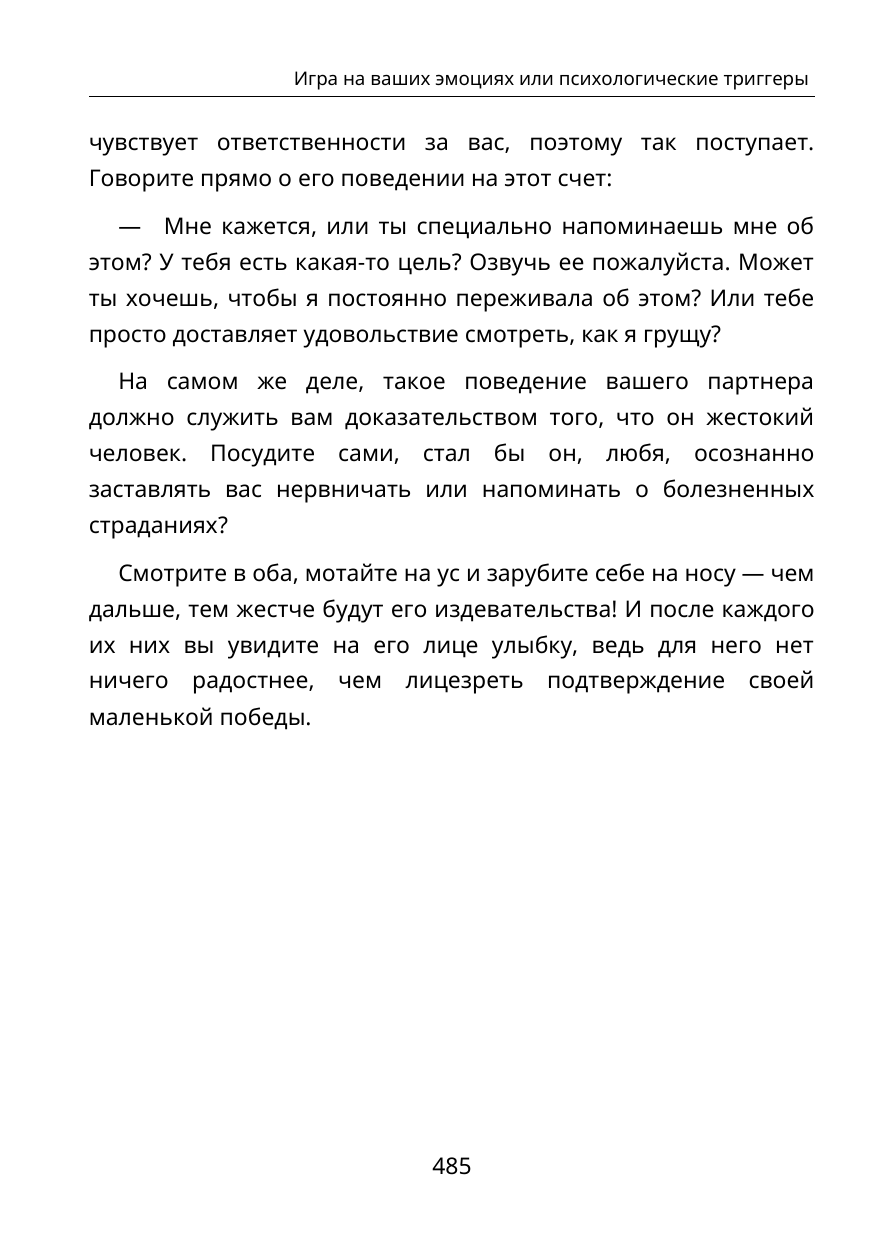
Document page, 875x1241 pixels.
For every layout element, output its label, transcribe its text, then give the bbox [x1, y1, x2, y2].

list Мне кажется, или ты специально напоминаешь мне об этом? У тебя есть какая-то цель? Озвучь ее пожалуйста. Может ты хочешь, чтобы я постоянно переживала об этом? Или тебе просто доставляет удовольствие смотреть, как я грущу? [88, 210, 815, 349]
text Смотрите в оба, мотайте на ус и зарубите себе на носу — чем дальше, тем жестче будут его издевательства! И после каждого их них вы увидите на его лице улыбку, ведь для него нет ничего радостнее, чем лицезреть подтверждение своей маленькой победы. [88, 557, 815, 732]
text чувствует ответственности за вас, поэтому так поступает. Говорите прямо о его поведении на этот счет: [88, 126, 815, 193]
text На самом же деле, такое поведение вашего партнера должно служить вам доказательством того, что он жестокий человек. Посудите сами, стал бы он, любя, осознанно заставлять вас нервничать или напоминать о болезненных страданиях? [88, 365, 815, 540]
